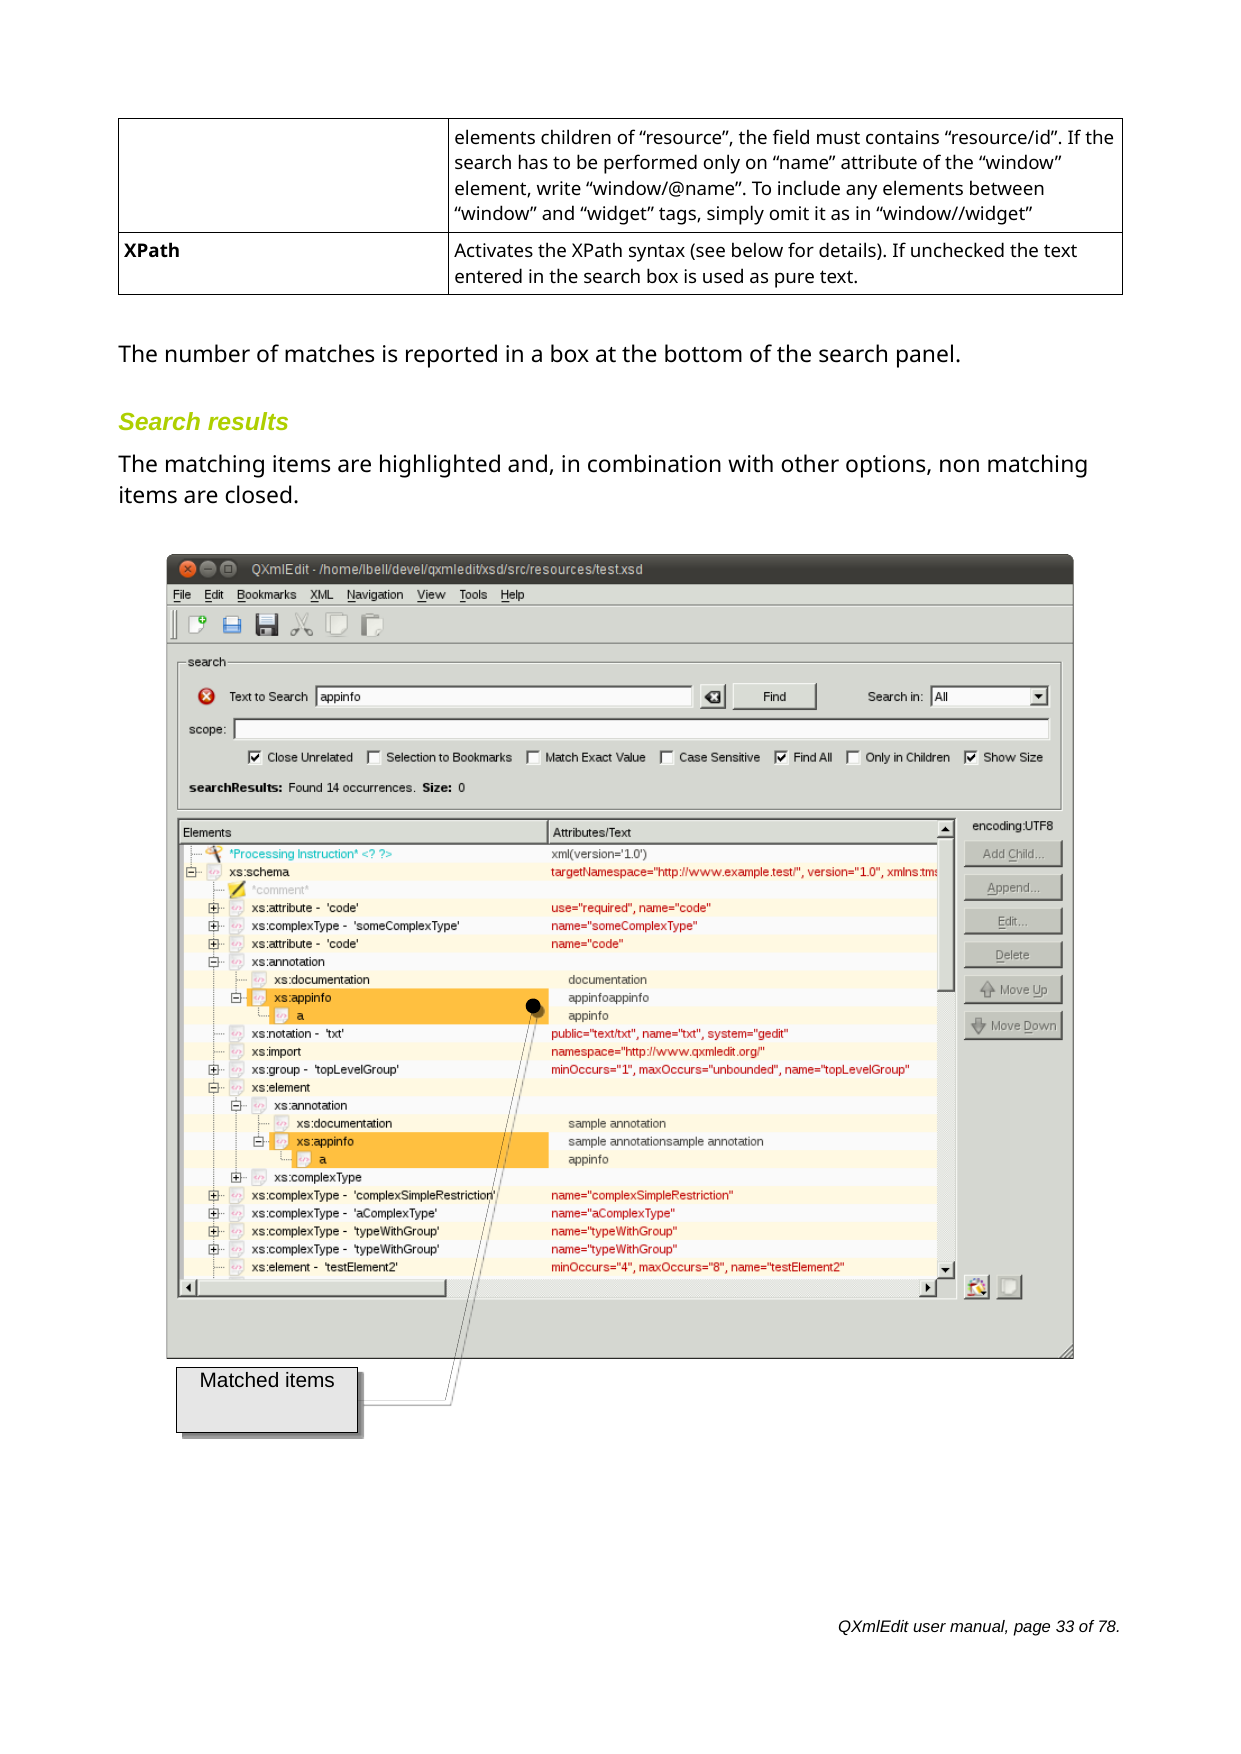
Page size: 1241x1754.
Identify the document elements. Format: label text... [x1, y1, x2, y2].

table_cell Activates the XPath syntax (see below for details). If unchecked the text entered in the search box is used as pure text. [449, 233, 1122, 294]
table_cell [119, 119, 448, 232]
text The matching items are highlighted and, in combination with other options, non matching items are closed. [118, 448, 1122, 511]
table_cell XPath [119, 233, 448, 294]
subtitle Search results [118, 407, 1122, 436]
picture [455, 1017, 535, 1359]
text The number of matches is reported in a box at the bottom of the search panel. [118, 338, 1122, 369]
table_cell elements children of “resource”, the field must contains “resource/id”. If the search has to be performed only on “name” attribute of the “window” element, write “window/@name”. To include any elements between “window” and “widget” tags, simply omit it as in “window//widget” [449, 119, 1122, 232]
picture [532, 1006, 544, 1018]
picture [166, 554, 1074, 1359]
